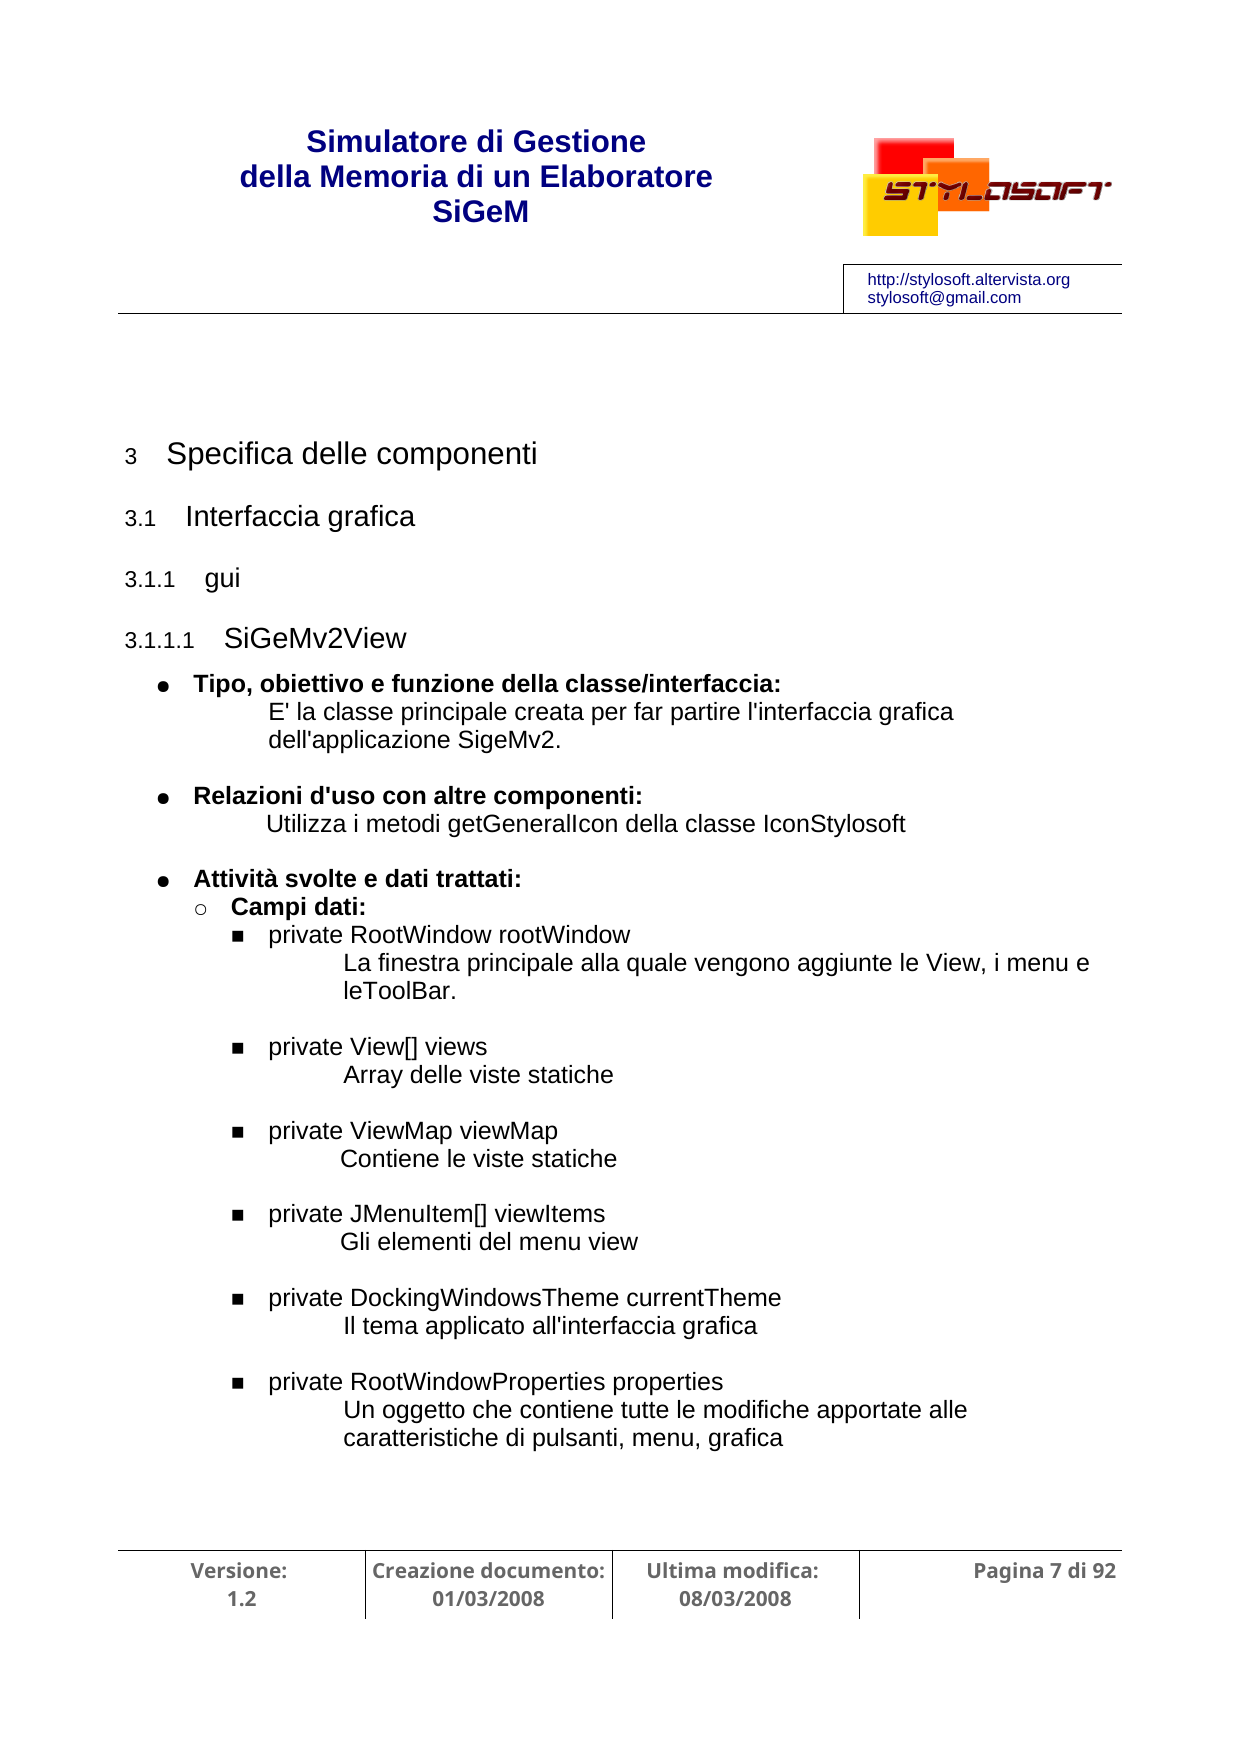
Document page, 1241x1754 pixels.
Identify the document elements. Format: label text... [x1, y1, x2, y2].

list private View[] views [231, 1033, 1122, 1061]
subtitle Specifica delle componenti [118, 436, 1122, 471]
subtitle SiGeMv2View [118, 622, 1122, 655]
list Un oggetto che contiene tutte le modifiche apportate alle caratteristiche di pulsanti, menu, grafica [306, 1396, 1122, 1451]
subtitle gui [118, 562, 1122, 593]
list Il tema applicato all'interfaccia grafica [306, 1312, 1122, 1340]
list La finestra principale alla quale vengono aggiunte le View, i menu e leToolBar. [306, 949, 1122, 1005]
list private RootWindow rootWindow [231, 921, 1122, 949]
text Contiene le viste statiche [118, 1144, 1122, 1172]
list private RootWindowProperties properties [231, 1368, 1122, 1396]
list Utilizza i metodi getGeneralIcon della classe IconStylosoft [156, 809, 1122, 837]
list E' la classe principale creata per far partire l'interfaccia grafica dell'applicazione SigeMv2. [231, 698, 1122, 753]
subtitle Interfaccia grafica [118, 500, 1122, 533]
list Relazioni d'uso con altre componenti: [156, 781, 1122, 809]
list Array delle viste statiche [306, 1061, 1122, 1088]
list Tipo, obiettivo e funzione della classe/interfaccia: [156, 670, 1122, 698]
list private JMenuItem[] viewItems [231, 1200, 1122, 1228]
text Gli elementi del menu view [118, 1228, 1122, 1256]
list Campi dati: [193, 893, 1122, 921]
list Attività svolte e dati trattati: [156, 865, 1122, 893]
list private DockingWindowsTheme currentTheme [231, 1284, 1122, 1312]
list private ViewMap viewMap [231, 1116, 1122, 1144]
picture [848, 123, 1117, 247]
